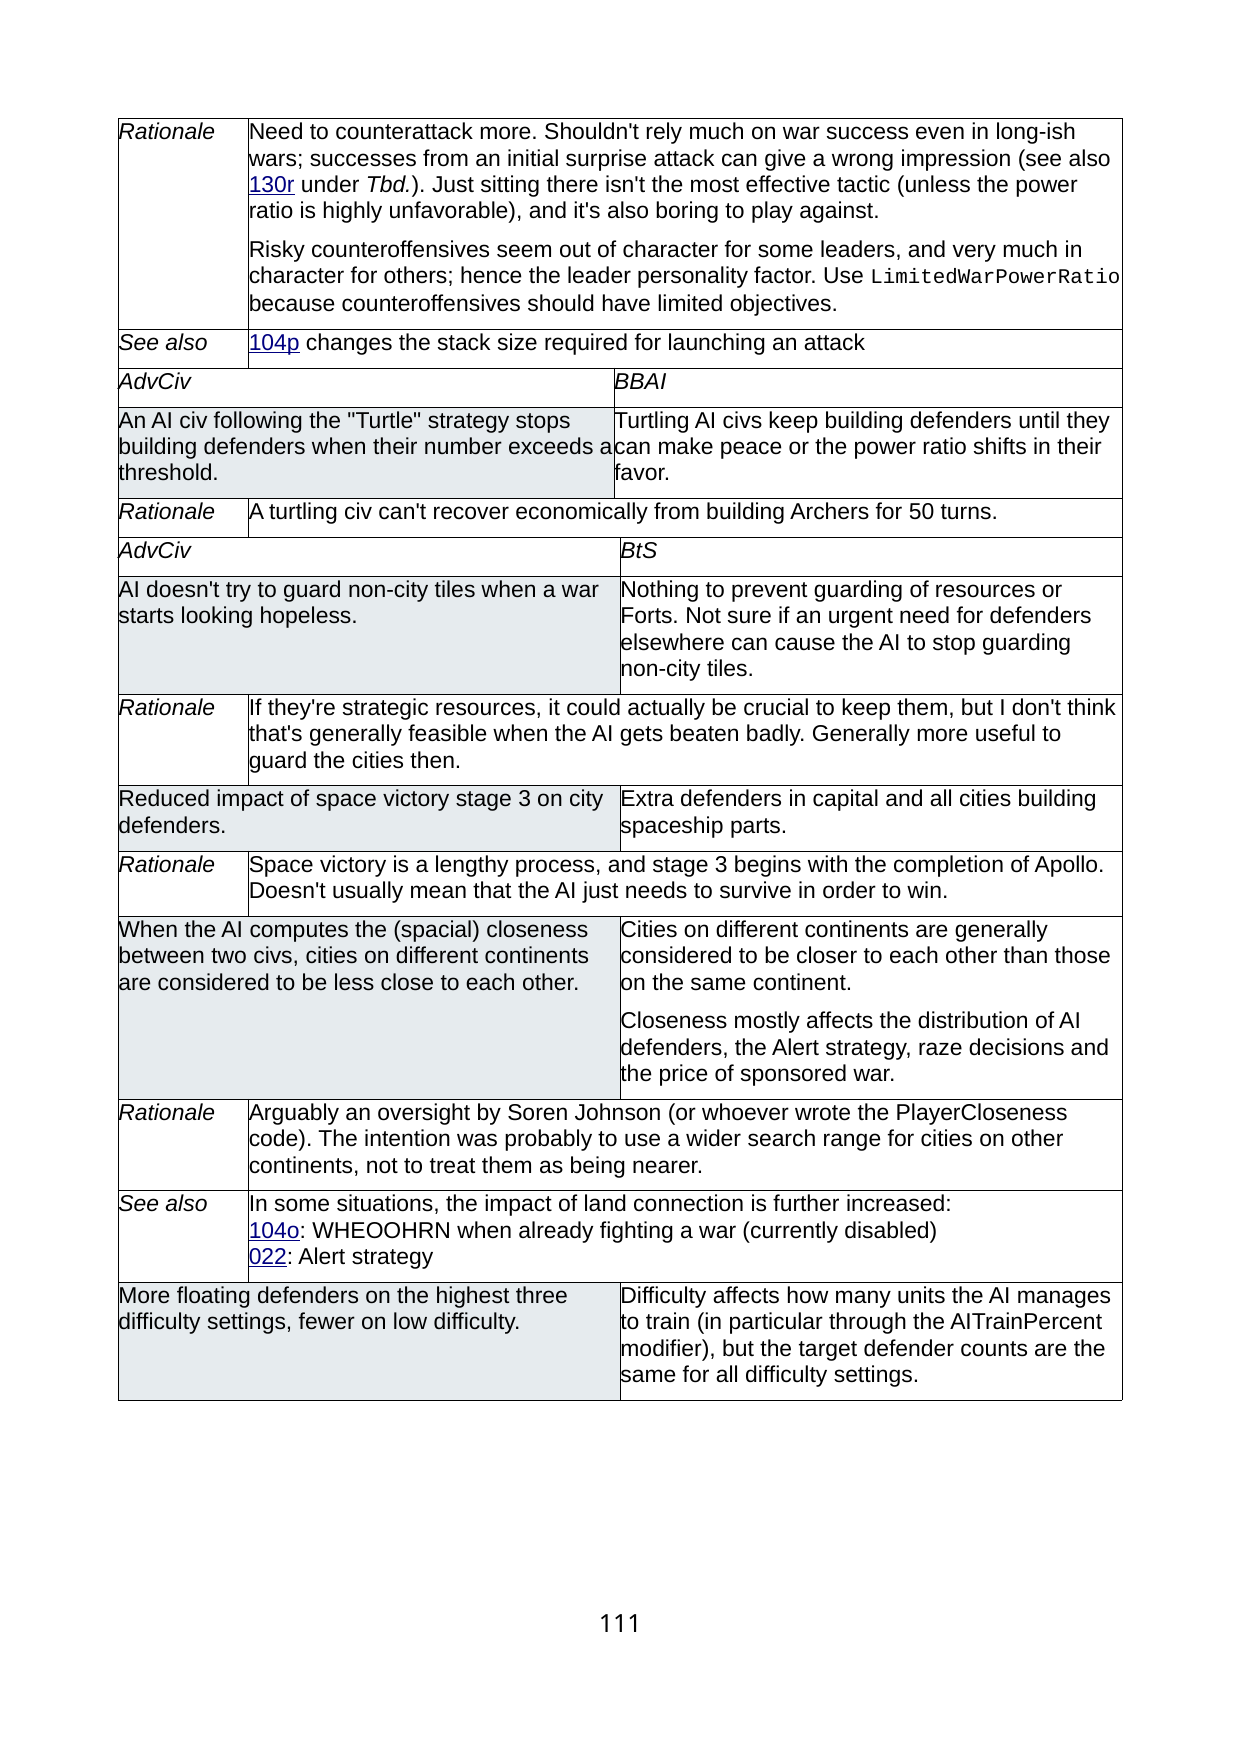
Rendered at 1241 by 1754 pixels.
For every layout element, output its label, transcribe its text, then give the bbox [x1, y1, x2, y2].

table_cell AI doesn't try to guard non-city tiles when a war starts looking hopeless. [119, 577, 620, 694]
table_cell Rationale [119, 1100, 248, 1190]
table_cell If they're strategic resources, it could actually be crucial to keep them, but I don't think that's generally feasible when the AI gets beaten badly. Generally more useful to guard the cities then. [249, 695, 1122, 785]
table_cell Turtling AI civs keep building defenders until they can make peace or the power ratio shifts in their favor. [615, 408, 1122, 498]
table_cell Extra defenders in capital and all cities building spaceship parts. [621, 786, 1122, 851]
table_cell BBAI [615, 369, 1122, 407]
table_cell Reduced impact of space victory stage 3 on city defenders. [119, 786, 620, 851]
table_cell Nothing to prevent guarding of resources or Forts. Not sure if an urgent need for defenders elsewhere can cause the AI to stop guarding non-city tiles. [621, 577, 1122, 694]
table_cell More floating defenders on the highest three difficulty settings, fewer on low difficulty. [119, 1283, 620, 1400]
table_cell Rationale [119, 852, 248, 916]
table_cell AdvCiv [119, 369, 614, 407]
table_cell Need to counterattack more. Shouldn't rely much on war success even in long-ish wars; successes from an initial surprise attack can give a wrong impression (see also 130r under Tbd.). Just sitting there isn't the most effective tactic (unless the power ratio is highly unfavorable), and it's also boring to play against. Risky counteroffensives seem out of character for some leaders, and very much in character for others; hence the leader personality factor. Use LimitedWarPowerRatio because counteroffensives should have limited objectives. [249, 119, 1122, 329]
table_cell An AI civ following the "Turtle" strategy stops building defenders when their number exceeds a threshold. [119, 408, 614, 498]
table_cell Space victory is a lengthy process, and stage 3 begins with the completion of Apollo. Doesn't usually mean that the AI just needs to survive in order to win. [249, 852, 1122, 916]
table_cell Rationale [119, 695, 248, 785]
table_cell Rationale [119, 119, 248, 329]
table_cell Rationale [119, 499, 248, 537]
table_cell Difficulty affects how many units the AI manages to train (in particular through the AITrainPercent modifier), but the target defender counts are the same for all difficulty settings. [621, 1283, 1122, 1400]
table_cell See also [119, 330, 248, 368]
table_cell Arguably an oversight by Soren Johnson (or whoever wrote the PlayerCloseness code). The intention was probably to use a wider search range for cities on other continents, not to treat them as being nearer. [249, 1100, 1122, 1190]
table_cell Cities on different continents are generally considered to be closer to each other than those on the same continent. Closeness mostly affects the distribution of AI defenders, the Alert strategy, raze decisions and the price of sponsored war. [621, 917, 1122, 1099]
table_cell In some situations, the impact of land connection is further increased: 104o: WHEOOHRN when already fighting a war (currently disabled) 022: Alert strategy [249, 1191, 1122, 1282]
table_cell When the AI computes the (spacial) closeness between two civs, cities on different continents are considered to be less close to each other. [119, 917, 620, 1099]
table_cell AdvCiv [119, 538, 620, 576]
table_cell BtS [621, 538, 1122, 576]
table_cell A turtling civ can't recover economically from building Archers for 50 turns. [249, 499, 1122, 537]
table_cell See also [119, 1191, 248, 1282]
table_cell 104p changes the stack size required for launching an attack [249, 330, 1122, 368]
